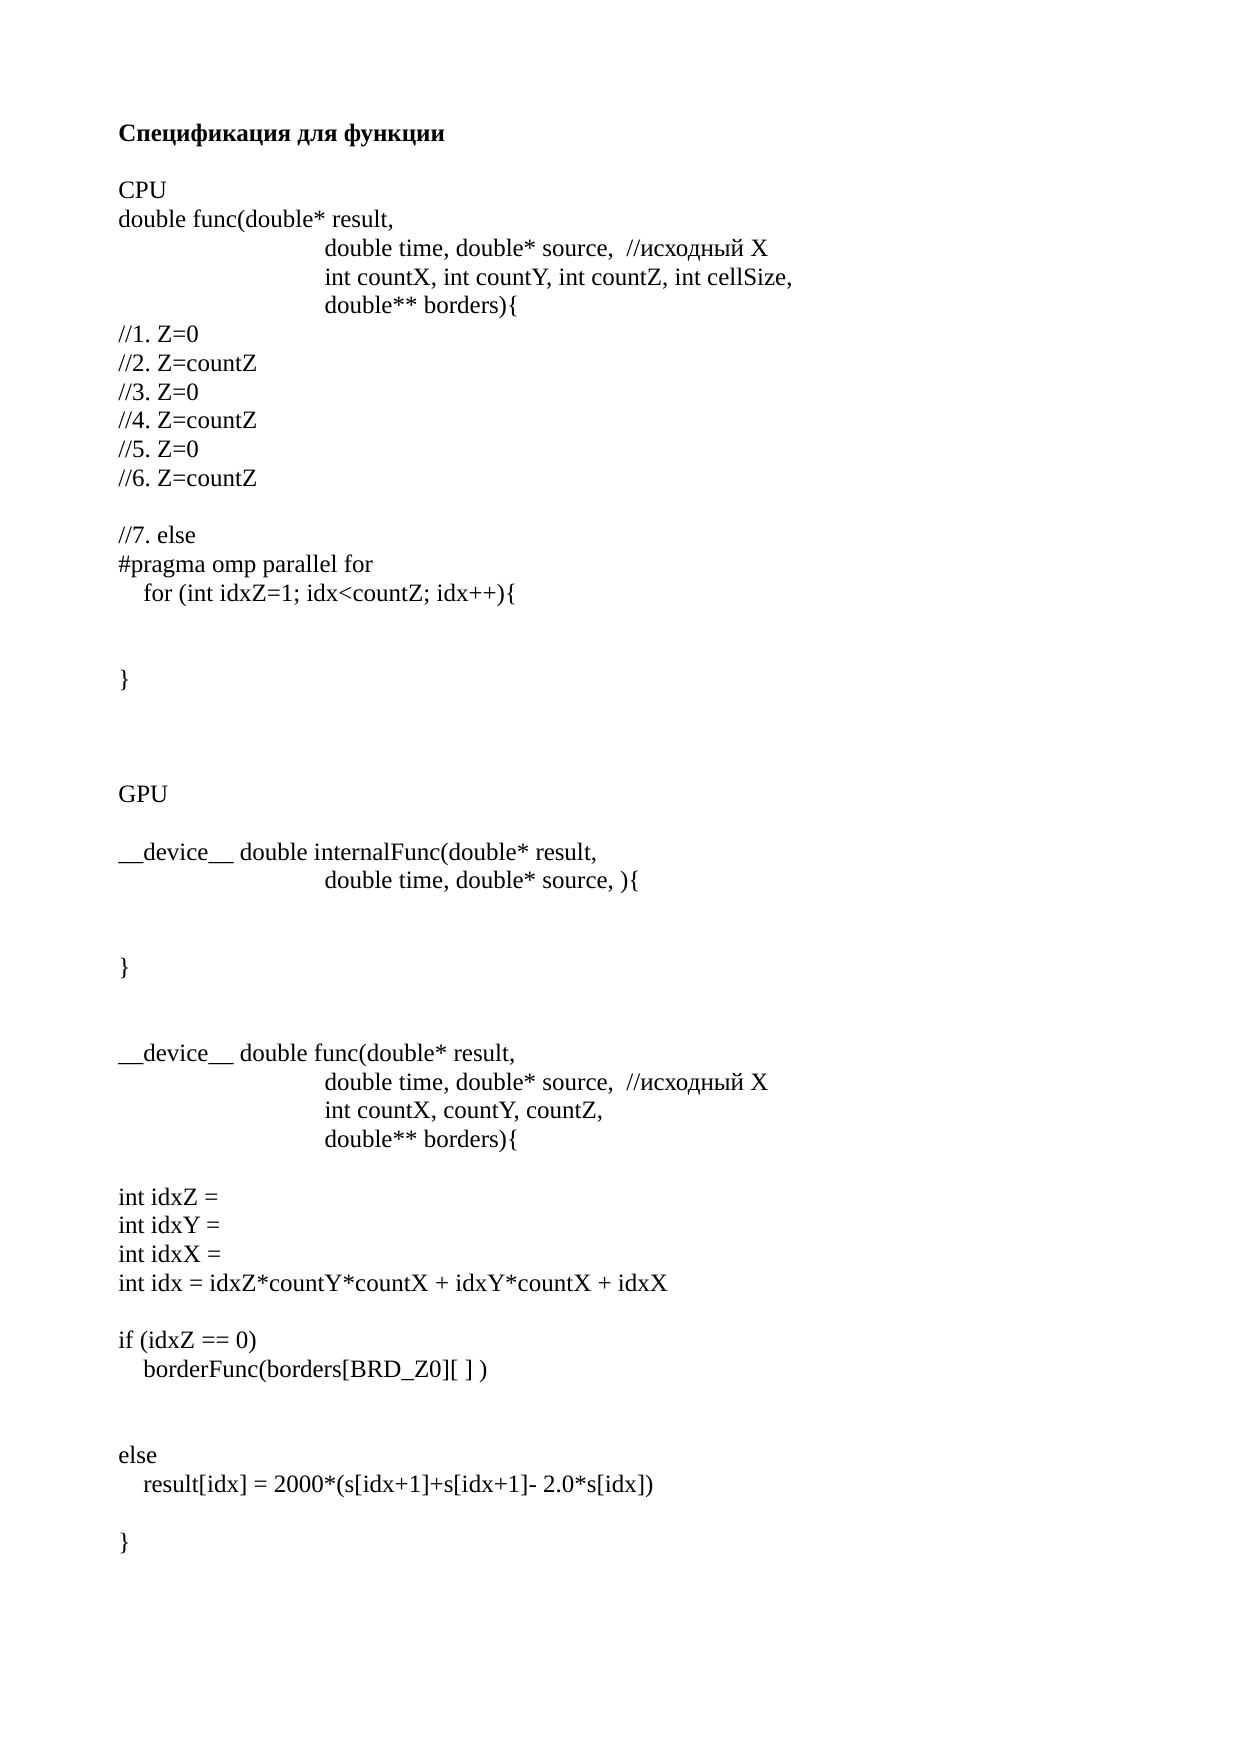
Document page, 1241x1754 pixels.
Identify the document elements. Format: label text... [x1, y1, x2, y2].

text int idxZ = [118, 1182, 1122, 1211]
text //1. Z=0 [118, 319, 1122, 348]
text CPU [118, 176, 1122, 204]
text int countX, countY, countZ, [118, 1096, 1122, 1124]
text borderFunc(borders[BRD_Z0][ ] ) [118, 1354, 1122, 1383]
text } [118, 664, 1122, 693]
text //4. Z=countZ [118, 406, 1122, 434]
text //6. Z=countZ [118, 463, 1122, 492]
text } [118, 952, 1122, 981]
text int idxX = [118, 1239, 1122, 1268]
text __device__ double func(double* result, [118, 1038, 1122, 1067]
text if (idxZ == 0) [118, 1326, 1122, 1354]
text __device__ double internalFunc(double* result, [118, 837, 1122, 866]
text double** borders){ [118, 291, 1122, 319]
text GPU [118, 779, 1122, 808]
text //3. Z=0 [118, 377, 1122, 406]
text double time, double* source, //исходный X [118, 1067, 1122, 1096]
text int countX, int countY, int countZ, int cellSize, [118, 262, 1122, 291]
text result[idx] = 2000*(s[idx+1]+s[idx+1]- 2.0*s[idx]) [118, 1469, 1122, 1498]
text int idxY = [118, 1211, 1122, 1239]
text #pragma omp parallel for [118, 549, 1122, 578]
text for (int idxZ=1; idx<countZ; idx++){ [118, 578, 1122, 607]
text } [118, 1527, 1122, 1556]
text double time, double* source, //исходный X [118, 233, 1122, 262]
text double time, double* source, ){ [118, 866, 1122, 894]
text double func(double* result, [118, 204, 1122, 233]
text //7. else [118, 521, 1122, 549]
text //2. Z=countZ [118, 348, 1122, 377]
text //5. Z=0 [118, 434, 1122, 463]
text else [118, 1441, 1122, 1469]
text double** borders){ [118, 1124, 1122, 1153]
text int idx = idxZ*countY*countX + idxY*countX + idxX [118, 1268, 1122, 1297]
text Спецификация для функции [118, 118, 1122, 147]
